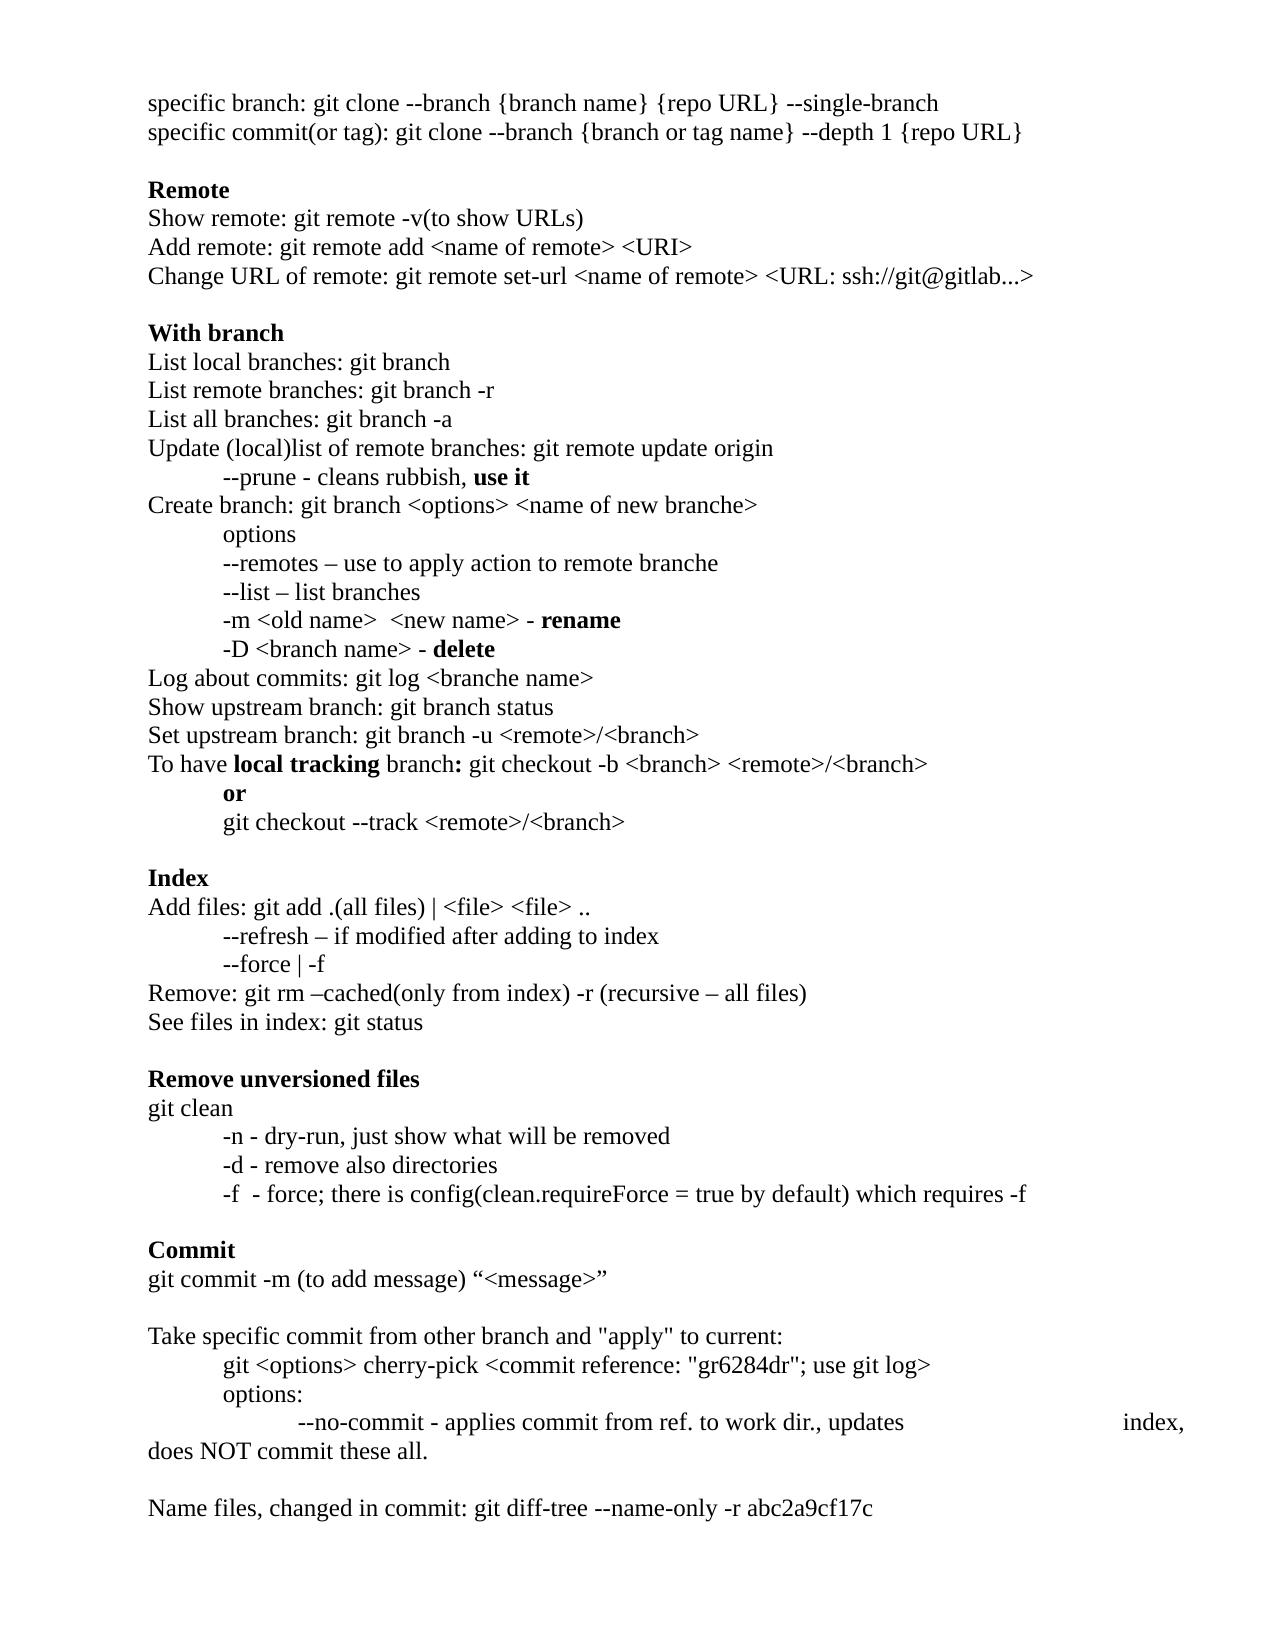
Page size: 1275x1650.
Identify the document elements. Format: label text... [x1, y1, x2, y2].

text Remove unversioned files [148, 1064, 1186, 1093]
text Remote [148, 175, 1186, 203]
text -d - remove also directories [148, 1150, 1186, 1179]
text git commit -m (to add message) “<message>” [148, 1264, 1186, 1293]
text -m <old name> <new name> - rename [148, 605, 1186, 634]
text See files in index: git status [148, 1007, 1186, 1036]
text With branch [148, 318, 1186, 347]
text options [148, 519, 1186, 548]
text List all branches: git branch -a [148, 404, 1186, 433]
text -f - force; there is config(clean.requireForce = true by default) which requires -f [148, 1179, 1186, 1208]
text Name files, changed in commit: git diff-tree --name-only -r abc2a9cf17c [148, 1493, 1186, 1522]
text Add remote: git remote add <name of remote> <URI> [148, 232, 1186, 261]
text --force | -f [148, 949, 1186, 978]
text -n - dry-run, just show what will be removed [148, 1121, 1186, 1150]
text git checkout --track <remote>/<branch> [148, 807, 1186, 835]
text git <options> cherry-pick <commit reference: "gr6284dr"; use git log> [148, 1350, 1186, 1379]
text specific commit(or tag): git clone --branch {branch or tag name} --depth 1 {repo URL} [148, 117, 1186, 146]
text To have local tracking branch: git checkout -b <branch> <remote>/<branch> [148, 749, 1186, 778]
text Add files: git add .(all files) | <file> <file> .. [148, 892, 1186, 921]
text Show remote: git remote -v(to show URLs) [148, 203, 1186, 232]
text git clean [148, 1093, 1186, 1121]
text --no-commit - applies commit from ref. to work dir., updates index, does NOT commit these all. [148, 1407, 1186, 1465]
text List remote branches: git branch -r [148, 375, 1186, 404]
text Update (local)list of remote branches: git remote update origin [148, 433, 1186, 462]
text options: [148, 1379, 1186, 1407]
text --refresh – if modified after adding to index [148, 921, 1186, 949]
text Show upstream branch: git branch status [148, 692, 1186, 720]
text List local branches: git branch [148, 347, 1186, 375]
text --remotes – use to apply action to remote branche [148, 548, 1186, 577]
text or [148, 778, 1186, 807]
text Log about commits: git log <branche name> [148, 663, 1186, 692]
text --prune - cleans rubbish, use it [148, 462, 1186, 490]
text Create branch: git branch <options> <name of new branche> [148, 490, 1186, 519]
text Remove: git rm –cached(only from index) -r (recursive – all files) [148, 978, 1186, 1007]
text -D <branch name> - delete [148, 634, 1186, 663]
text Set upstream branch: git branch -u <remote>/<branch> [148, 720, 1186, 749]
text Index [148, 863, 1186, 892]
text Take specific commit from other branch and "apply" to current: [148, 1321, 1186, 1350]
text Change URL of remote: git remote set-url <name of remote> <URL: ssh://git@gitlab...> [148, 261, 1186, 290]
text --list – list branches [148, 577, 1186, 605]
text Commit [148, 1236, 1186, 1264]
text specific branch: git clone --branch {branch name} {repo URL} --single-branch [148, 88, 1186, 117]
